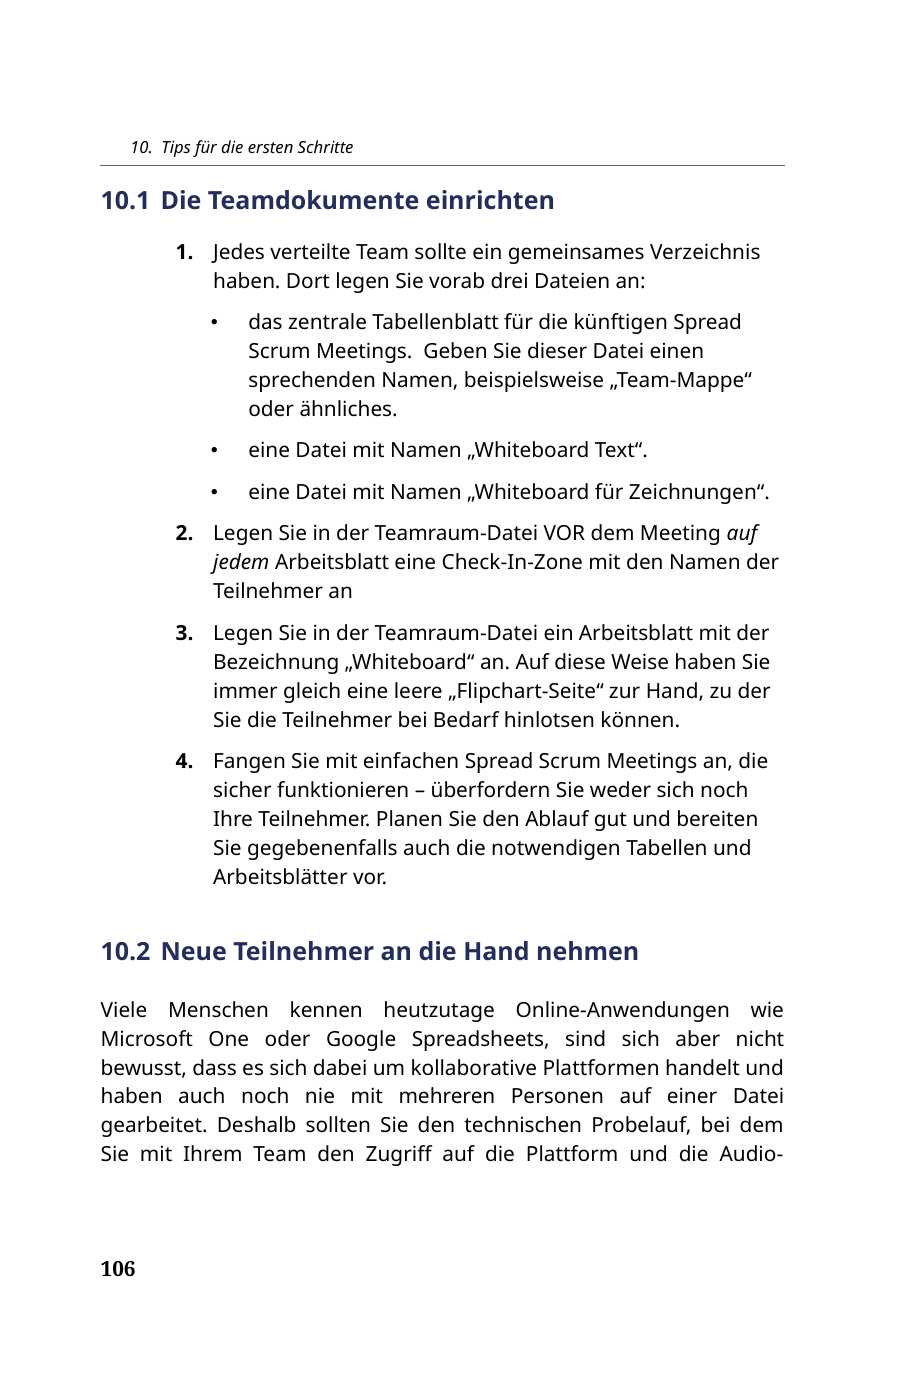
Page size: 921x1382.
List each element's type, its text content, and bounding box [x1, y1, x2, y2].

list das zentrale Tabellenblatt für die künftigen Spread Scrum Meetings. Geben Sie dieser Datei einen sprechenden Namen, beispielsweise „Team-Mappe“ oder ähnliches. [211, 306, 785, 422]
text Viele Menschen kennen heutzutage Online-Anwendungen wie Microsoft One oder Google Spreadsheets, sind sich aber nicht bewusst, dass es sich dabei um kollaborative Plattformen handelt und haben auch noch nie mit mehreren Personen auf einer Datei gearbeitet. Deshalb sollten Sie den technischen Probelauf, bei dem Sie mit Ihrem Team den Zugriff auf die Plattform und die Audio- [100, 986, 785, 1168]
subtitle Neue Teilnehmer an die Hand nehmen [100, 933, 785, 967]
list Legen Sie in der Teamraum-Datei ein Arbeitsblatt mit der Bezeichnung „Whiteboard“ an. Auf diese Weise haben Sie immer gleich eine leere „Flipchart-Seite“ zur Hand, zu der Sie die Teilnehmer bei Bedarf hinlotsen können. [175, 617, 785, 733]
list Fangen Sie mit einfachen Spread Scrum Meetings an, die sicher funktionieren – überfordern Sie weder sich noch Ihre Teilnehmer. Planen Sie den Ablauf gut und bereiten Sie gegebenenfalls auch die notwendigen Tabellen und Arbeitsblätter vor. [175, 745, 785, 890]
list Legen Sie in der Teamraum-Datei VOR dem Meeting auf jedem Arbeitsblatt eine Check-In-Zone mit den Namen der Teilnehmer an [175, 518, 785, 604]
subtitle Die Teamdokumente einrichten [100, 183, 785, 217]
list eine Datei mit Namen „Whiteboard Text“. [211, 435, 785, 464]
list Jedes verteilte Team sollte ein gemeinsames Verzeichnis haben. Dort legen Sie vorab drei Dateien an: [175, 236, 785, 294]
list eine Datei mit Namen „Whiteboard für Zeichnungen“. [211, 476, 785, 505]
